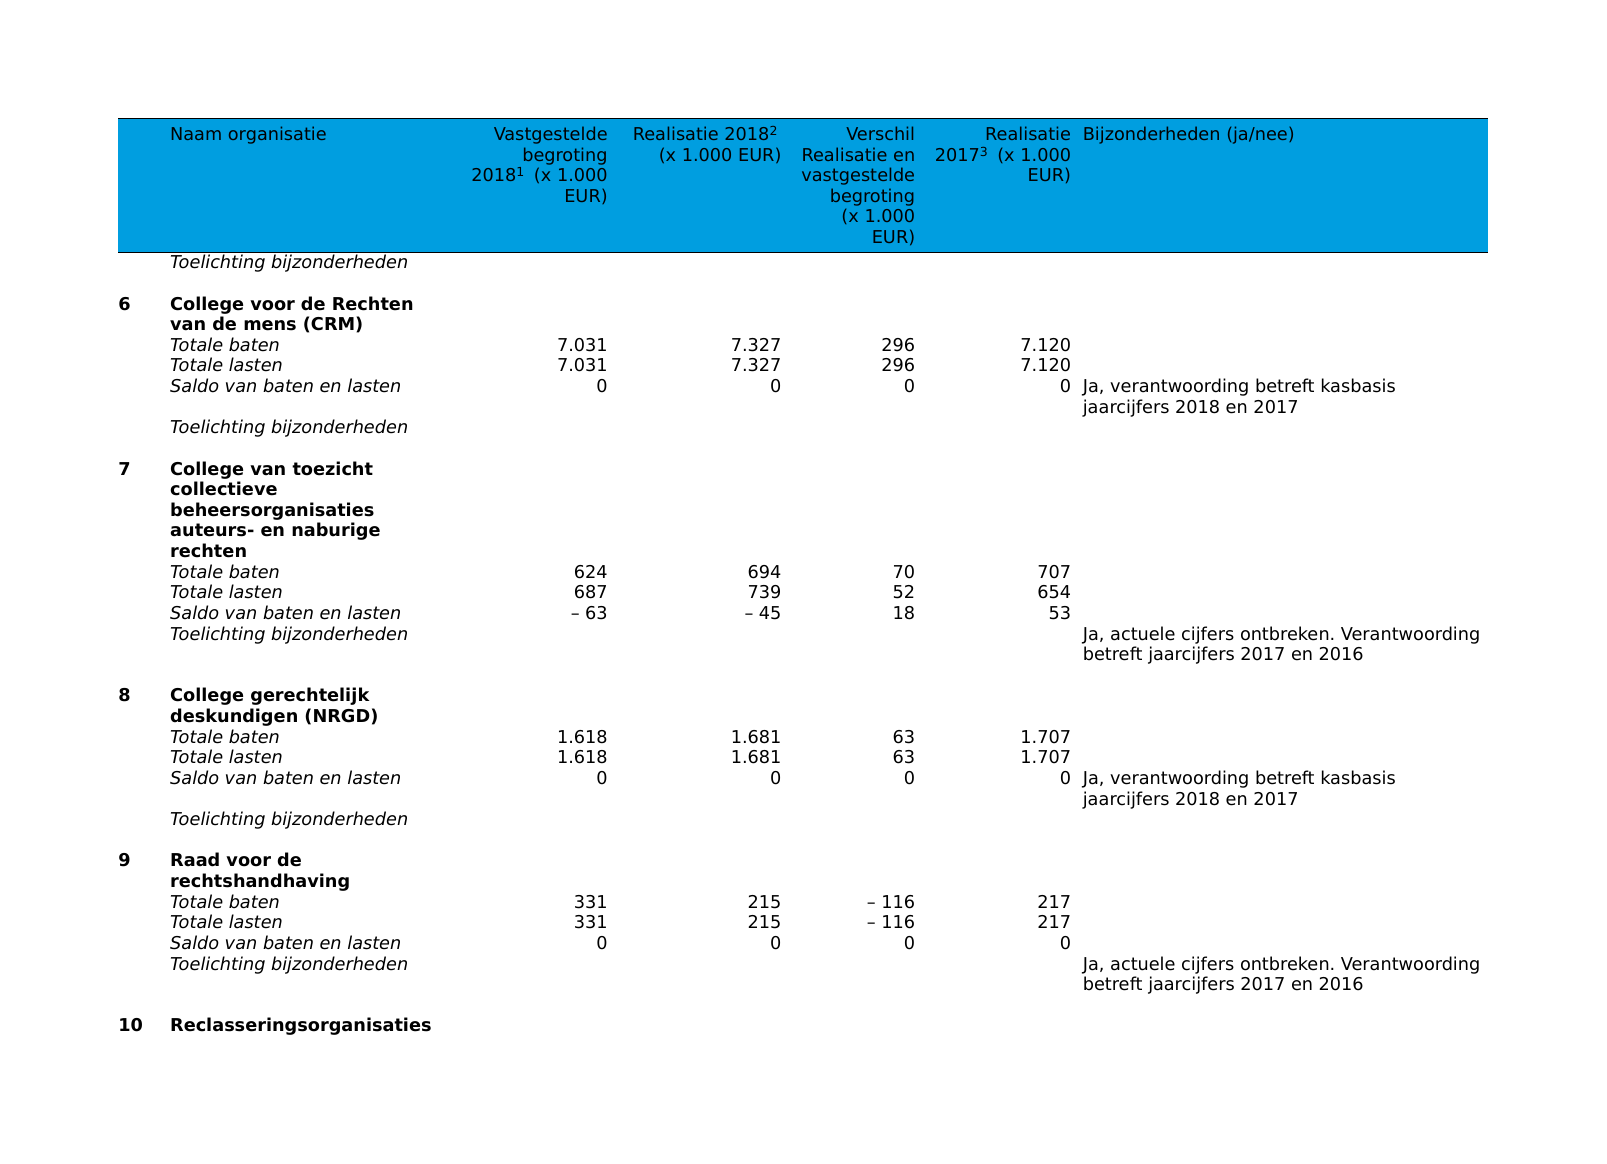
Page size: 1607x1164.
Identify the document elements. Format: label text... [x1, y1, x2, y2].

table_cell [118, 809, 164, 830]
table_cell [458, 665, 613, 685]
table_cell [787, 665, 921, 685]
table_cell [787, 624, 921, 665]
table_cell 331 [458, 912, 613, 933]
table_cell [1077, 582, 1488, 603]
table_cell – 45 [613, 603, 787, 623]
table_cell [921, 954, 1077, 995]
table_cell [613, 438, 787, 458]
table_cell [164, 273, 458, 293]
table_cell [1077, 294, 1488, 335]
table_cell [164, 830, 458, 850]
table_cell [613, 417, 787, 438]
table_cell [458, 417, 613, 438]
table_cell [118, 335, 164, 355]
table_cell 654 [921, 582, 1077, 603]
table_cell [118, 912, 164, 933]
table_cell Toelichting bijzonderheden [164, 954, 458, 995]
table_cell 7.120 [921, 355, 1077, 376]
table_cell College gerechtelijk deskundigen (NRGD) [164, 685, 458, 727]
table_cell 217 [921, 892, 1077, 912]
table_cell [458, 438, 613, 458]
table_cell [921, 850, 1077, 892]
table_cell 6 [118, 294, 164, 335]
table_cell [1077, 747, 1488, 768]
table_cell 0 [458, 376, 613, 417]
table_cell [787, 417, 921, 438]
table_cell [1077, 809, 1488, 830]
table_cell [787, 685, 921, 727]
table_cell [921, 995, 1077, 1015]
table_header Realisatie 20173 (x 1.000 EUR) [921, 119, 1077, 252]
table_cell [613, 954, 787, 995]
table_cell [118, 933, 164, 953]
table_cell [1077, 603, 1488, 623]
table_header [118, 119, 164, 252]
table_cell College van toezicht collectieve beheersorganisaties auteurs- en naburige rechten [164, 459, 458, 562]
table_cell [1077, 1015, 1488, 1036]
table_cell [118, 273, 164, 293]
table_cell [787, 253, 921, 273]
table_cell 9 [118, 850, 164, 892]
table_cell [118, 355, 164, 376]
table_cell Raad voor de rechtshandhaving [164, 850, 458, 892]
table_cell [164, 665, 458, 685]
table_cell 296 [787, 355, 921, 376]
table_cell 0 [921, 768, 1077, 809]
table_cell 8 [118, 685, 164, 727]
table_cell [1077, 335, 1488, 355]
table_cell [458, 1015, 613, 1036]
table_cell [613, 830, 787, 850]
table_cell [1077, 995, 1488, 1015]
table_cell Totale lasten [164, 582, 458, 603]
table_cell [921, 417, 1077, 438]
table_cell Saldo van baten en lasten [164, 603, 458, 623]
table_cell [1077, 273, 1488, 293]
table_cell Ja, verantwoording betreft kasbasis jaarcijfers 2018 en 2017 [1077, 376, 1488, 417]
table_cell [613, 685, 787, 727]
table_cell [118, 954, 164, 995]
table_cell 7.327 [613, 335, 787, 355]
table_cell [613, 294, 787, 335]
table_cell [921, 809, 1077, 830]
table_cell [921, 438, 1077, 458]
table_cell [118, 582, 164, 603]
table_cell 53 [921, 603, 1077, 623]
table_cell [1077, 562, 1488, 582]
table_header Vastgestelde begroting 20181 (x 1.000 EUR) [458, 119, 613, 252]
table_cell [613, 995, 787, 1015]
table_cell Reclasseringsorganisaties [164, 1015, 458, 1036]
table_cell [787, 273, 921, 293]
table_cell [118, 747, 164, 768]
table_cell [458, 995, 613, 1015]
table_cell 7.031 [458, 355, 613, 376]
table_cell – 116 [787, 892, 921, 912]
table_cell Totale lasten [164, 747, 458, 768]
table_cell [613, 253, 787, 273]
table_cell [787, 438, 921, 458]
table_cell 0 [458, 768, 613, 809]
table_cell Toelichting bijzonderheden [164, 624, 458, 665]
table_cell [921, 273, 1077, 293]
table_cell [164, 438, 458, 458]
table_cell [613, 273, 787, 293]
table_cell [613, 665, 787, 685]
table_cell [458, 294, 613, 335]
table_cell 739 [613, 582, 787, 603]
table_cell [787, 809, 921, 830]
table_cell [921, 1015, 1077, 1036]
table_cell 0 [613, 768, 787, 809]
table_cell [1077, 253, 1488, 273]
table_cell 1.681 [613, 747, 787, 768]
table_cell [1077, 912, 1488, 933]
table_cell 215 [613, 892, 787, 912]
table_cell 694 [613, 562, 787, 582]
table_cell [787, 850, 921, 892]
table_cell 0 [921, 933, 1077, 953]
table_cell [921, 685, 1077, 727]
table_cell 1.618 [458, 727, 613, 747]
table_cell [787, 459, 921, 562]
table_cell 0 [787, 768, 921, 809]
table_cell 7 [118, 459, 164, 562]
table_cell 0 [921, 376, 1077, 417]
table_cell [458, 685, 613, 727]
table_cell Totale baten [164, 892, 458, 912]
table_cell [787, 294, 921, 335]
table_cell [613, 459, 787, 562]
table_cell 215 [613, 912, 787, 933]
table_cell [613, 624, 787, 665]
table_cell [787, 995, 921, 1015]
table_cell College voor de Rechten van de mens (CRM) [164, 294, 458, 335]
table_cell [118, 603, 164, 623]
table_cell [118, 417, 164, 438]
table_header Naam organisatie [164, 119, 458, 252]
table_cell Totale baten [164, 562, 458, 582]
table_cell Ja, actuele cijfers ontbreken. Verantwoording betreft jaarcijfers 2017 en 2016 [1077, 624, 1488, 665]
table_cell 624 [458, 562, 613, 582]
table_cell Saldo van baten en lasten [164, 768, 458, 809]
table_cell Toelichting bijzonderheden [164, 417, 458, 438]
table_cell Ja, actuele cijfers ontbreken. Verantwoording betreft jaarcijfers 2017 en 2016 [1077, 954, 1488, 995]
table_header Realisatie 20182 (x 1.000 EUR) [613, 119, 787, 252]
table_cell Toelichting bijzonderheden [164, 253, 458, 273]
table_cell [458, 624, 613, 665]
table_cell 63 [787, 727, 921, 747]
table_cell [1077, 438, 1488, 458]
table_cell 7.327 [613, 355, 787, 376]
table_cell Totale lasten [164, 355, 458, 376]
table_cell 1.618 [458, 747, 613, 768]
table_cell Toelichting bijzonderheden [164, 809, 458, 830]
table_cell [118, 438, 164, 458]
table_cell [1077, 727, 1488, 747]
table_cell 52 [787, 582, 921, 603]
table_cell [1077, 355, 1488, 376]
table_cell 70 [787, 562, 921, 582]
table_cell 7.120 [921, 335, 1077, 355]
table_cell [458, 459, 613, 562]
table_cell 296 [787, 335, 921, 355]
table_cell [118, 995, 164, 1015]
table_cell 217 [921, 912, 1077, 933]
table_cell [613, 1015, 787, 1036]
table_cell 10 [118, 1015, 164, 1036]
table_cell [787, 830, 921, 850]
table_cell [164, 995, 458, 1015]
table_cell 0 [613, 376, 787, 417]
table_cell [458, 954, 613, 995]
table_cell 1.681 [613, 727, 787, 747]
table_cell Saldo van baten en lasten [164, 933, 458, 953]
table_cell [921, 624, 1077, 665]
table_cell [613, 850, 787, 892]
table_cell [1077, 665, 1488, 685]
table_cell 707 [921, 562, 1077, 582]
table_cell Totale baten [164, 727, 458, 747]
table_header Verschil Realisatie en vastgestelde begroting (x 1.000 EUR) [787, 119, 921, 252]
table_cell [118, 892, 164, 912]
table_cell [921, 665, 1077, 685]
table_cell [458, 809, 613, 830]
table_cell 1.707 [921, 747, 1077, 768]
table_cell [458, 273, 613, 293]
table_cell [921, 253, 1077, 273]
table_cell [1077, 459, 1488, 562]
table_cell 18 [787, 603, 921, 623]
table_cell 0 [613, 933, 787, 953]
table_cell Totale baten [164, 335, 458, 355]
table_cell Totale lasten [164, 912, 458, 933]
table_cell [1077, 830, 1488, 850]
table_cell 0 [787, 933, 921, 953]
table_cell [787, 954, 921, 995]
table_cell [118, 624, 164, 665]
table_cell [118, 665, 164, 685]
table_cell [118, 727, 164, 747]
table_cell [458, 850, 613, 892]
table_cell Ja, verantwoording betreft kasbasis jaarcijfers 2018 en 2017 [1077, 768, 1488, 809]
table_cell 0 [787, 376, 921, 417]
table_cell [787, 1015, 921, 1036]
table_cell [613, 809, 787, 830]
table_cell – 116 [787, 912, 921, 933]
table_cell [921, 830, 1077, 850]
table_cell [118, 768, 164, 809]
table_cell [1077, 417, 1488, 438]
table_cell 7.031 [458, 335, 613, 355]
table_cell 0 [458, 933, 613, 953]
table_cell [458, 830, 613, 850]
table_cell [921, 294, 1077, 335]
table_cell [458, 253, 613, 273]
table_cell 687 [458, 582, 613, 603]
table_cell [921, 459, 1077, 562]
table_cell [118, 376, 164, 417]
table_header Bijzonderheden (ja/nee) [1077, 119, 1488, 252]
table_cell Saldo van baten en lasten [164, 376, 458, 417]
table_cell [118, 562, 164, 582]
table_cell [1077, 685, 1488, 727]
table_cell [1077, 892, 1488, 912]
table_cell 1.707 [921, 727, 1077, 747]
table_cell [118, 253, 164, 273]
table_cell [1077, 933, 1488, 953]
table_cell [1077, 850, 1488, 892]
table_cell 63 [787, 747, 921, 768]
table_cell – 63 [458, 603, 613, 623]
table_cell [118, 830, 164, 850]
table_cell 331 [458, 892, 613, 912]
